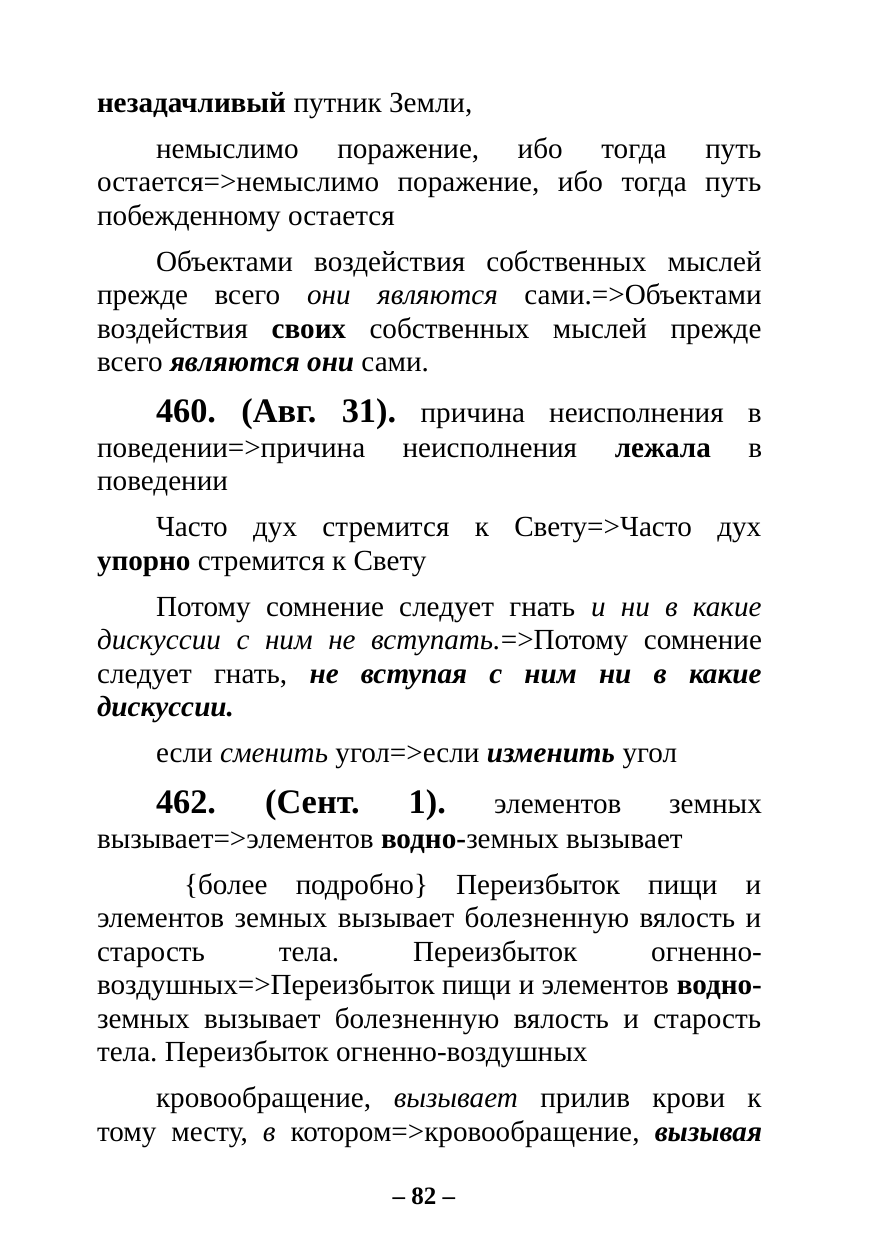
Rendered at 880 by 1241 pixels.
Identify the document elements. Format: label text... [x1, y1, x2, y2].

text {более подробно} Переизбыток пищи и элементов земных вызывает болезненную вялость и старость тела. Переизбыток огненно-воздушных=>Переизбыток пищи и элементов водно-земных вызывает болезненную вялость и старость тела. Переизбыток огненно-воздушных [97, 867, 762, 1068]
text 460. (Авг. 31). причина неисполнения в поведении=>причина неисполнения лежала в поведении [97, 391, 762, 497]
text если сменить угол=>если изменить угол [97, 736, 762, 769]
text 462. (Сент. 1). элементов земных вызывает=>элементов водно-земных вызывает [97, 781, 762, 854]
text немыслимо поражение, ибо тогда путь остается=>немыслимо поражение, ибо тогда путь побежденному остается [97, 131, 762, 232]
text Объектами воздействия собственных мыслей прежде всего они являются сами.=>Объектами воздействия своих собственных мыслей прежде всего являются они сами. [97, 244, 762, 378]
text незадачливый путник Земли, [97, 85, 762, 118]
text Потому сомнение следует гнать и ни в какие дискуссии с ним не вступать.=>Потому сомнение следует гнать, не вступая с ним ни в какие дискуссии. [97, 589, 762, 723]
text Часто дух стремится к Свету=>Часто дух упорно стремится к Свету [97, 509, 762, 577]
text кровообращение, вызывает прилив крови к тому месту, в котором=>кровообращение, вызывая [97, 1081, 762, 1148]
